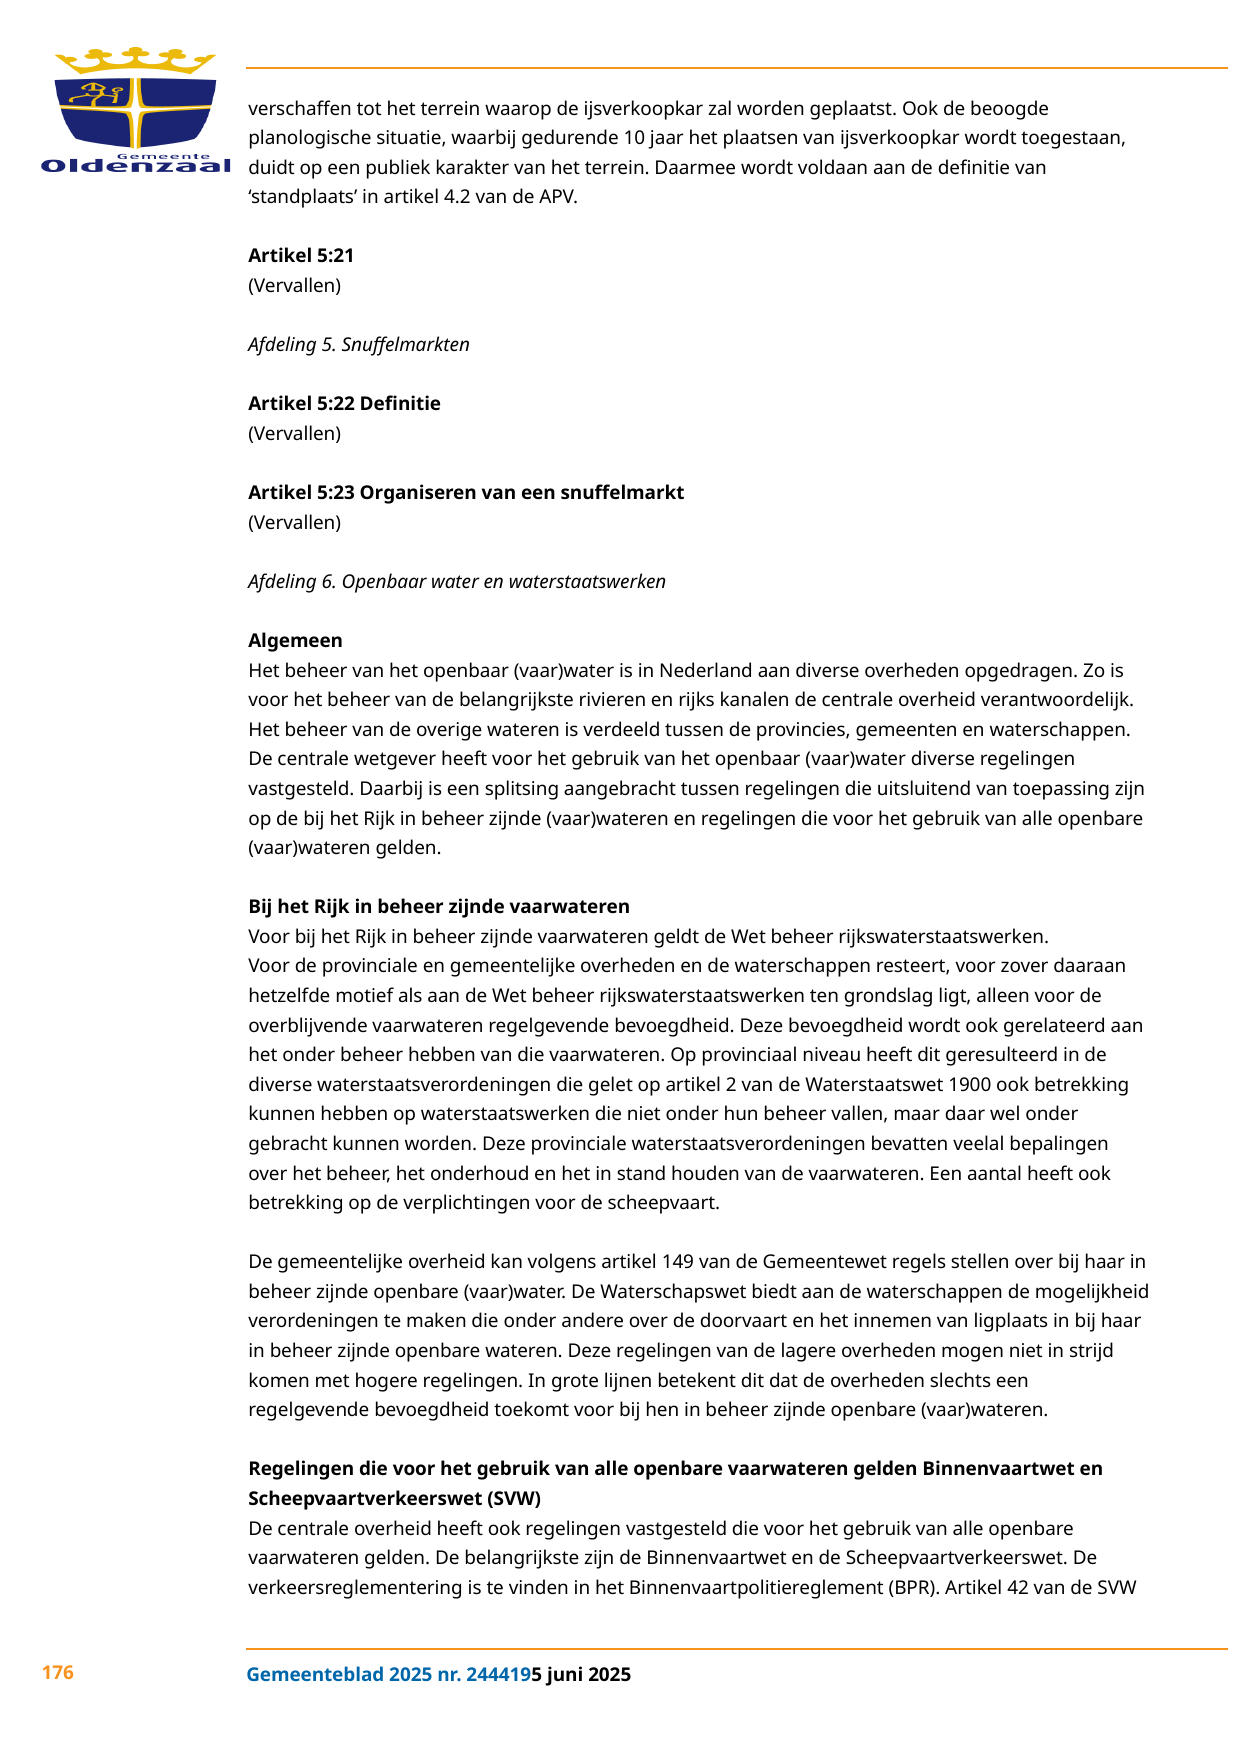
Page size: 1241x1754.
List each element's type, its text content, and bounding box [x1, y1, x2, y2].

text verschaffen tot het terrein waarop de ijsverkoopkar zal worden geplaatst. Ook de beoogde planologische situatie, waarbij gedurende 10 jaar het plaatsen van ijsverkoopkar wordt toegestaan, duidt op een publiek karakter van het terrein. Daarmee wordt voldaan aan de definitie van ‘standplaats’ in artikel 4.2 van de APV. [248, 95, 1152, 209]
text Het beheer van het openbaar (vaar)water is in Nederland aan diverse overheden opgedragen. Zo is voor het beheer van de belangrijkste rivieren en rijks kanalen de centrale overheid verantwoordelijk. Het beheer van de overige wateren is verdeeld tussen de provincies, gemeenten en waterschappen. De centrale wetgever heeft voor het gebruik van het openbaar (vaar)water diverse regelingen vastgesteld. Daarbij is een splitsing aangebracht tussen regelingen die uitsluitend van toepassing zijn op de bij het Rijk in beheer zijnde (vaar)wateren en regelingen die voor het gebruik van alle openbare (vaar)wateren gelden. [248, 657, 1152, 860]
text Artikel 5:22 Definitie [248, 391, 1152, 416]
text De centrale overheid heeft ook regelingen vastgesteld die voor het gebruik van alle openbare vaarwateren gelden. De belangrijkste zijn de Binnenvaartwet en de Scheepvaartverkeerswet. De verkeersreglementering is te vinden in het Binnenvaartpolitiereglement (BPR). Artikel 42 van de SVW [248, 1515, 1152, 1600]
text Voor bij het Rijk in beheer zijnde vaarwateren geldt de Wet beheer rijkswaterstaatswerken. [248, 923, 1152, 949]
text Afdeling 6. Openbaar water en waterstaatswerken [248, 568, 1152, 594]
text (Vervallen) [248, 272, 1152, 298]
text (Vervallen) [248, 420, 1152, 446]
text Afdeling 5. Snuffelmarkten [248, 331, 1152, 357]
text Artikel 5:21 [248, 243, 1152, 268]
picture [41, 47, 231, 172]
text (Vervallen) [248, 509, 1152, 535]
text Voor de provinciale en gemeentelijke overheden en de waterschappen resteert, voor zover daaraan hetzelfde motief als aan de Wet beheer rijkswaterstaatswerken ten grondslag ligt, alleen voor de overblijvende vaarwateren regelgevende bevoegdheid. Deze bevoegdheid wordt ook gerelateerd aan het onder beheer hebben van die vaarwateren. Op provinciaal niveau heeft dit geresulteerd in de diverse waterstaatsverordeningen die gelet op artikel 2 van de Waterstaatswet 1900 ook betrekking kunnen hebben op waterstaatswerken die niet onder hun beheer vallen, maar daar wel onder gebracht kunnen worden. Deze provinciale waterstaatsverordeningen bevatten veelal bepalingen over het beheer, het onderhoud en het in stand houden van de vaarwateren. Een aantal heeft ook betrekking op de verplichtingen voor de scheepvaart. [248, 953, 1152, 1215]
text Algemeen [248, 627, 1152, 653]
text Artikel 5:23 Organiseren van een snuffelmarkt [248, 479, 1152, 505]
text Regelingen die voor het gebruik van alle openbare vaarwateren gelden Binnenvaartwet en Scheepvaartverkeerswet (SVW) [248, 1456, 1152, 1511]
text De gemeentelijke overheid kan volgens artikel 149 van de Gemeentewet regels stellen over bij haar in beheer zijnde openbare (vaar)water. De Waterschapswet biedt aan de waterschappen de mogelijkheid verordeningen te maken die onder andere over de doorvaart en het innemen van ligplaats in bij haar in beheer zijnde openbare wateren. Deze regelingen van de lagere overheden mogen niet in strijd komen met hogere regelingen. In grote lijnen betekent dit dat de overheden slechts een regelgevende bevoegdheid toekomt voor bij hen in beheer zijnde openbare (vaar)wateren. [248, 1248, 1152, 1422]
text Bij het Rijk in beheer zijnde vaarwateren [248, 893, 1152, 919]
